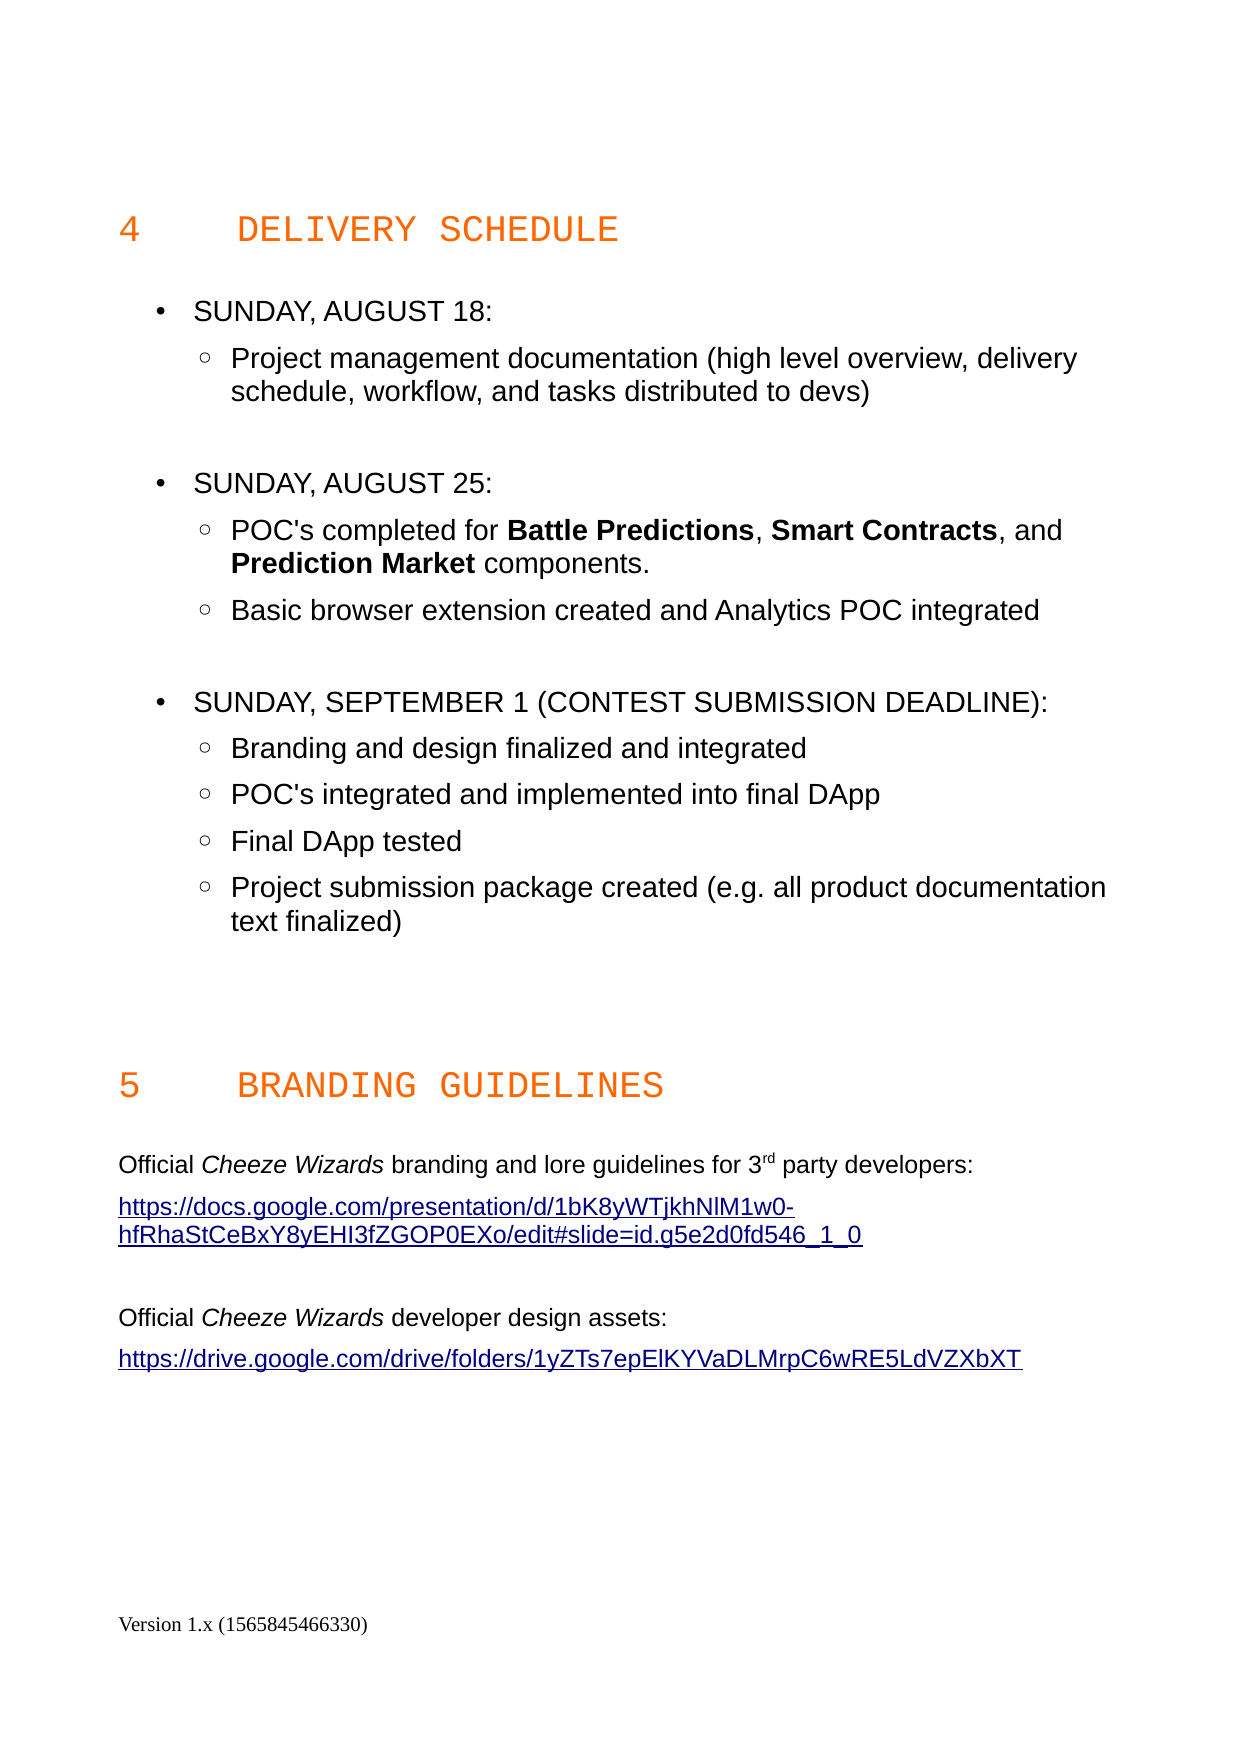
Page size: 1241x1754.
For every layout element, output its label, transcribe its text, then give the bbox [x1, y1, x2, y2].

subtitle 4 DELIVERY SCHEDULE [118, 211, 1122, 253]
subtitle 5 BRANDING GUIDELINES [118, 1067, 1122, 1109]
list Project management documentation (high level overview, delivery schedule, workflow, and tasks distributed to devs) [193, 341, 1122, 408]
list Final DApp tested [193, 823, 1122, 857]
text Official Cheeze Wizards developer design assets: [118, 1303, 1122, 1332]
list SUNDAY, AUGUST 18: [156, 294, 1122, 328]
list POC's completed for Battle Predictions, Smart Contracts, and Prediction Market components. [193, 513, 1122, 580]
list Branding and design finalized and integrated [193, 731, 1122, 765]
list Project submission package created (e.g. all product documentation text finalized) [193, 870, 1122, 937]
text https://drive.google.com/drive/folders/1yZTs7epElKYVaDLMrpC6wRE5LdVZXbXT [118, 1344, 1122, 1373]
list Basic browser extension created and Analytics POC integrated [193, 592, 1122, 626]
text Official Cheeze Wizards branding and lore guidelines for 3rd party developers: [118, 1150, 1122, 1179]
list POC's integrated and implemented into final DApp [193, 777, 1122, 811]
text https://docs.google.com/presentation/d/1bK8yWTjkhNlM1w0-hfRhaStCeBxY8yEHI3fZGOP0EXo/edit#slide=id.g5e2d0fd546_1_0 [118, 1192, 1122, 1249]
list SUNDAY, SEPTEMBER 1 (CONTEST SUBMISSION DEADLINE): [156, 685, 1122, 718]
list SUNDAY, AUGUST 25: [156, 466, 1122, 500]
